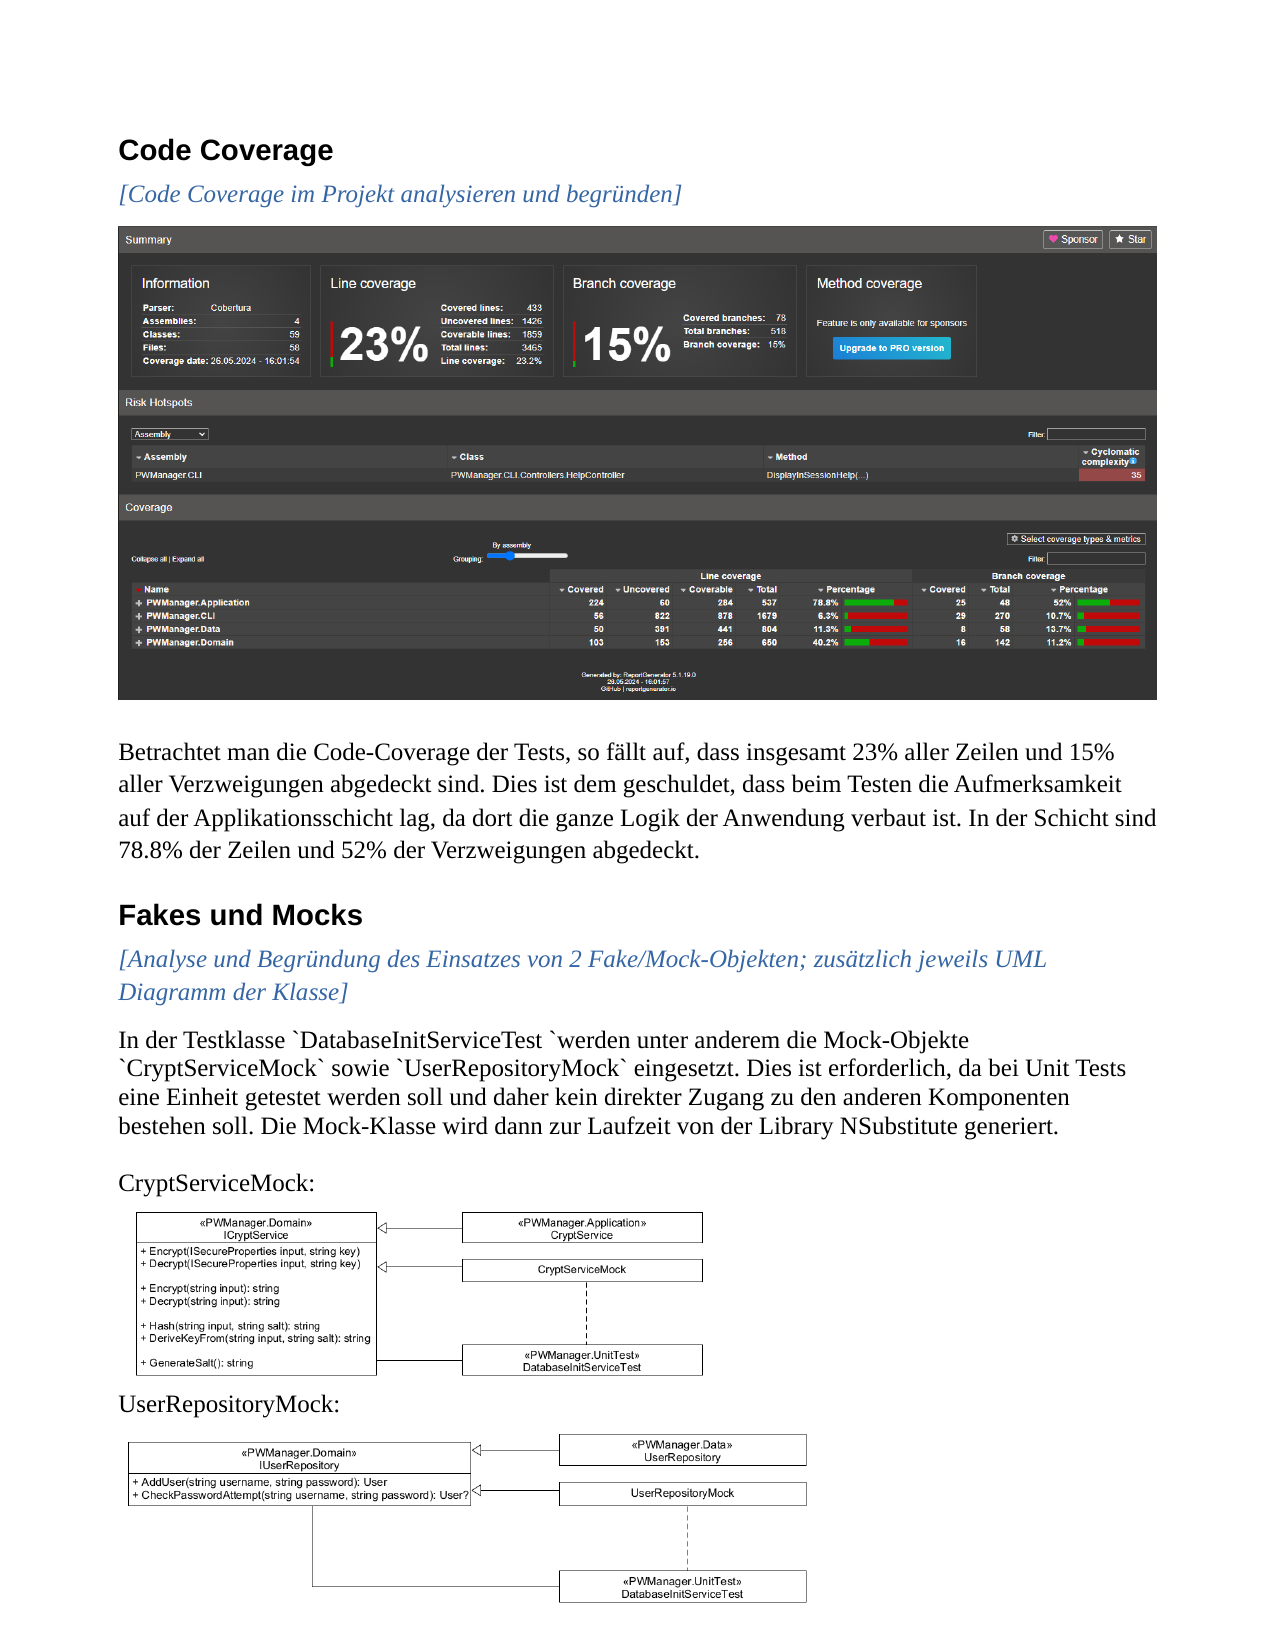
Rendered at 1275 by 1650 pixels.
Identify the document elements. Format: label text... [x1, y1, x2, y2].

text Betrachtet man die Code-Coverage der Tests, so fällt auf, dass insgesamt 23% aller Zeilen und 15% aller Verzweigungen abgedeckt sind. Dies ist dem geschuldet, dass beim Testen die Aufmerksamkeit auf der Applikationsschicht lag, da dort die ganze Logik der Anwendung verbaut ist. In der Schicht sind 78.8% der Zeilen und 52% der Verzweigungen abgedeckt. [118, 700, 1157, 864]
picture [123, 1206, 714, 1385]
text [Analyse und Begründung des Einsatzes von 2 Fake/Mock-Objekten; zusätzlich jeweils UML Diagramm der Klasse] [118, 944, 1157, 1006]
subtitle Fakes und Mocks [118, 898, 1157, 932]
subtitle Code Coverage [118, 133, 1157, 166]
picture [118, 226, 1157, 700]
text [Code Coverage im Projekt analysieren und begründen] [118, 179, 1157, 208]
picture [120, 1430, 820, 1611]
text UserRepositoryMock: [118, 1385, 1157, 1418]
text In der Testklasse `DatabaseInitServiceTest `werden unter anderem die Mock-Objekte `CryptServiceMock` sowie `UserRepositoryMock` eingesetzt. Dies ist erforderlich, da bei Unit Tests eine Einheit getestet werden soll und daher kein direkter Zugang zu den anderen Komponenten bestehen soll. Die Mock-Klasse wird dann zur Laufzeit von der Library NSubstitute generiert. [118, 1025, 1157, 1168]
text CryptServiceMock: [118, 1168, 1157, 1197]
